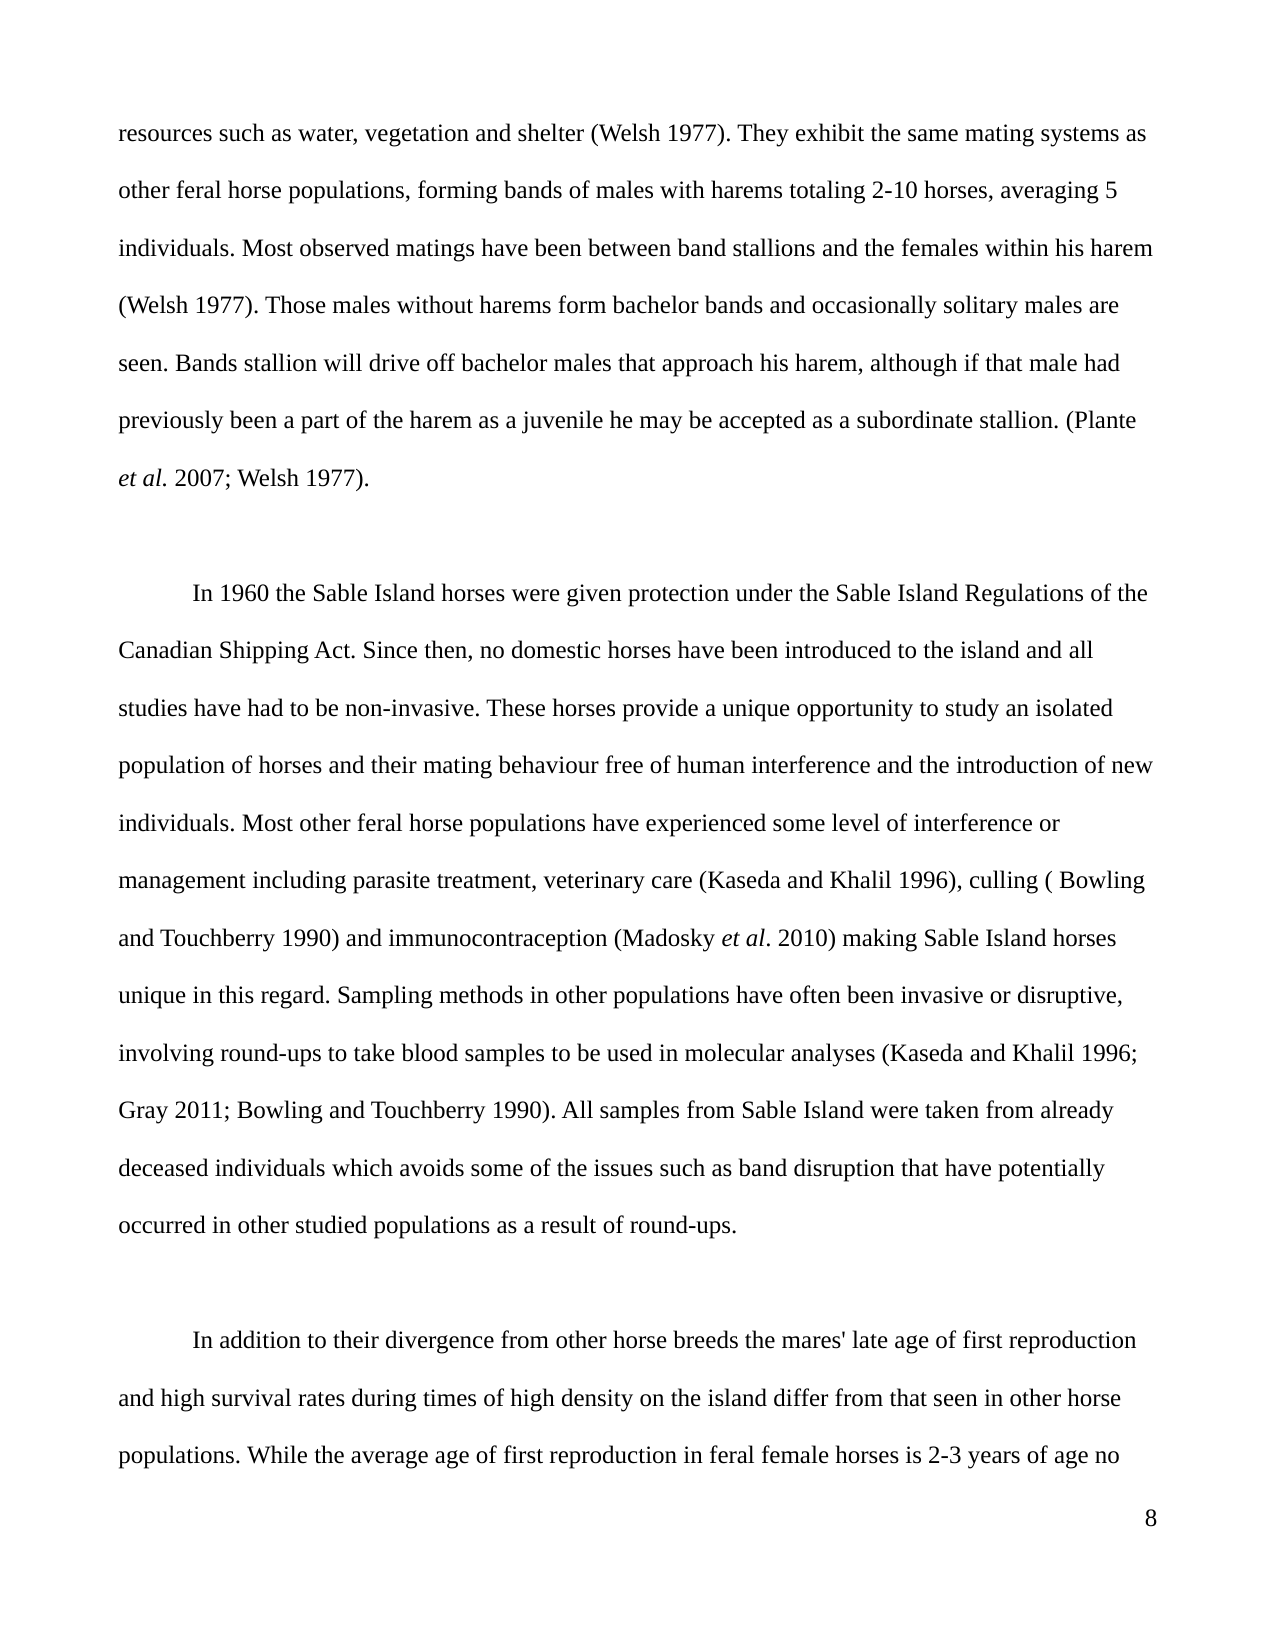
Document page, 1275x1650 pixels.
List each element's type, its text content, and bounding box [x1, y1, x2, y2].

text In addition to their divergence from other horse breeds the mares' late age of first reproduction and high survival rates during times of high density on the island differ from that seen in other horse populations. While the average age of first reproduction in feral female horses is 2-3 years of age no [118, 1326, 1157, 1469]
text In 1960 the Sable Island horses were given protection under the Sable Island Regulations of the Canadian Shipping Act. Since then, no domestic horses have been introduced to the island and all studies have had to be non-invasive. These horses provide a unique opportunity to study an isolated population of horses and their mating behaviour free of human interference and the introduction of new individuals. Most other feral horse populations have experienced some level of interference or management including parasite treatment, veterinary care (Kaseda and Khalil 1996), culling ( Bowling and Touchberry 1990) and immunocontraception (Madosky et al. 2010) making Sable Island horses unique in this regard. Sampling methods in other populations have often been invasive or disruptive, involving round-ups to take blood samples to be used in molecular analyses (Kaseda and Khalil 1996; Gray 2011; Bowling and Touchberry 1990). All samples from Sable Island were taken from already deceased individuals which avoids some of the issues such as band disruption that have potentially occurred in other studied populations as a result of round-ups. [118, 578, 1157, 1239]
text resources such as water, vegetation and shelter (Welsh 1977). They exhibit the same mating systems as other feral horse populations, forming bands of males with harems totaling 2-10 horses, averaging 5 individuals. Most observed matings have been between band stallions and the females within his harem (Welsh 1977). Those males without harems form bachelor bands and occasionally solitary males are seen. Bands stallion will drive off bachelor males that approach his harem, although if that male had previously been a part of the harem as a juvenile he may be accepted as a subordinate stallion. (Plante et al. 2007; Welsh 1977). [118, 118, 1157, 492]
